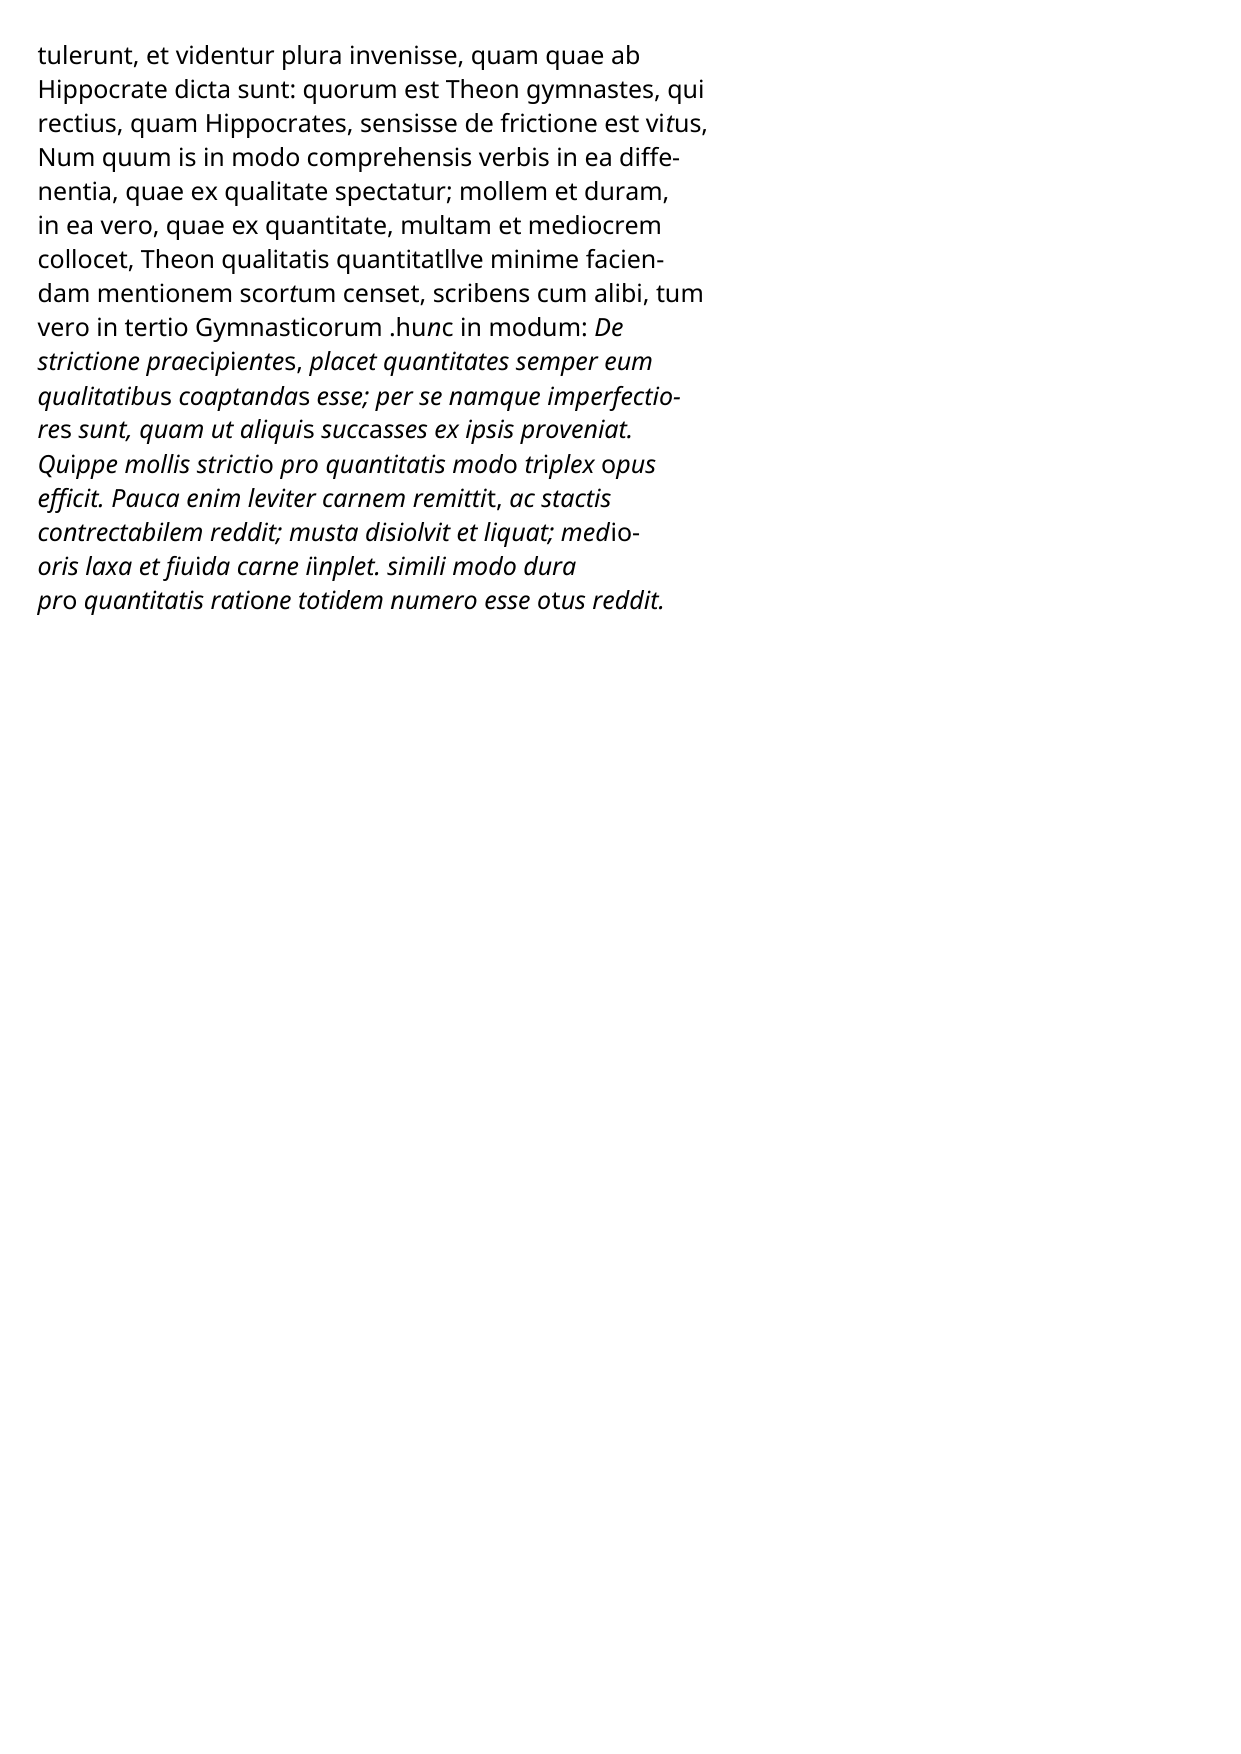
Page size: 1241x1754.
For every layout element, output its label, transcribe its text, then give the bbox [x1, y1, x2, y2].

text tulerunt, et videntur plura invenisse, quam quae ab Hippocrate dicta sunt: quorum est Theon gymnastes, qui rectius, quam Hippocrates, sensisse de frictione est vitus, Num quum is in modo comprehensis verbis in ea diffe- nentia, quae ex qualitate spectatur; mollem et duram, in ea vero, quae ex quantitate, multam et mediocrem collocet, Theon qualitatis quantitatllve minime facien- dam mentionem scortum censet, scribens cum alibi, tum vero in tertio Gymnasticorum .hunc in modum: De strictione praecipientes, placet quantitates semper eum qualitatibus coaptandas esse; per se namque imperfectio- res sunt, quam ut aliquis succasses ex ipsis proveniat. Quippe mollis strictio pro quantitatis modo triplex opus efficit. Pauca enim leviter carnem remittit, ac stactis contrectabilem reddit; musta disiolvit et liquat; medio- oris laxa et fiuida carne iinplet. simili modo dura pro quantitatis ratione totidem numero esse otus reddit. [37, 37, 1203, 617]
